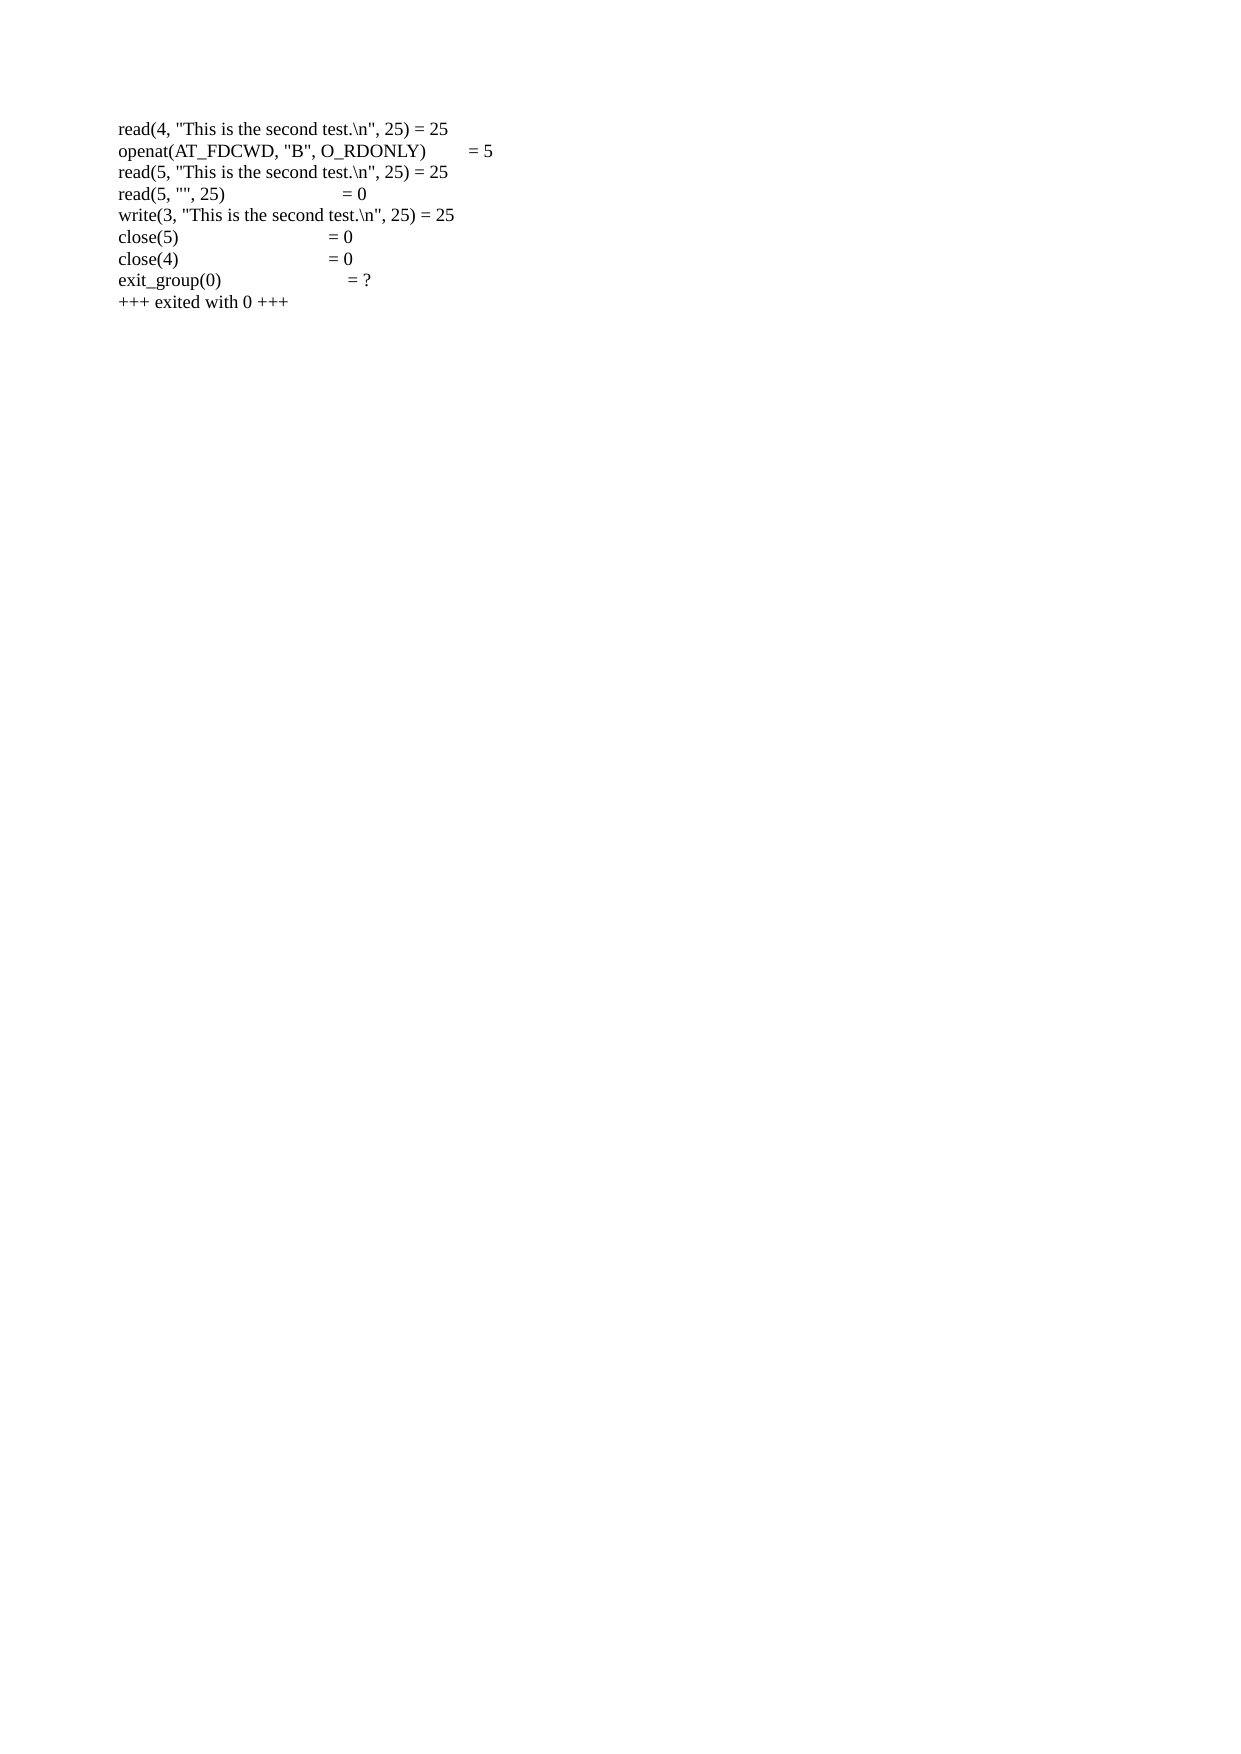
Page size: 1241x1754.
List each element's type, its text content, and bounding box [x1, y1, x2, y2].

text read(5, "This is the second test.\n", 25) = 25 [118, 161, 1122, 183]
text exit_group(0) = ? [118, 269, 1122, 291]
text read(5, "", 25) = 0 [118, 183, 1122, 204]
text close(4) = 0 [118, 247, 1122, 269]
text +++ exited with 0 +++ [118, 291, 1122, 312]
text openat(AT_FDCWD, "B", O_RDONLY) = 5 [118, 140, 1122, 161]
text write(3, "This is the second test.\n", 25) = 25 [118, 204, 1122, 226]
text read(4, "This is the second test.\n", 25) = 25 [118, 118, 1122, 140]
text close(5) = 0 [118, 226, 1122, 247]
